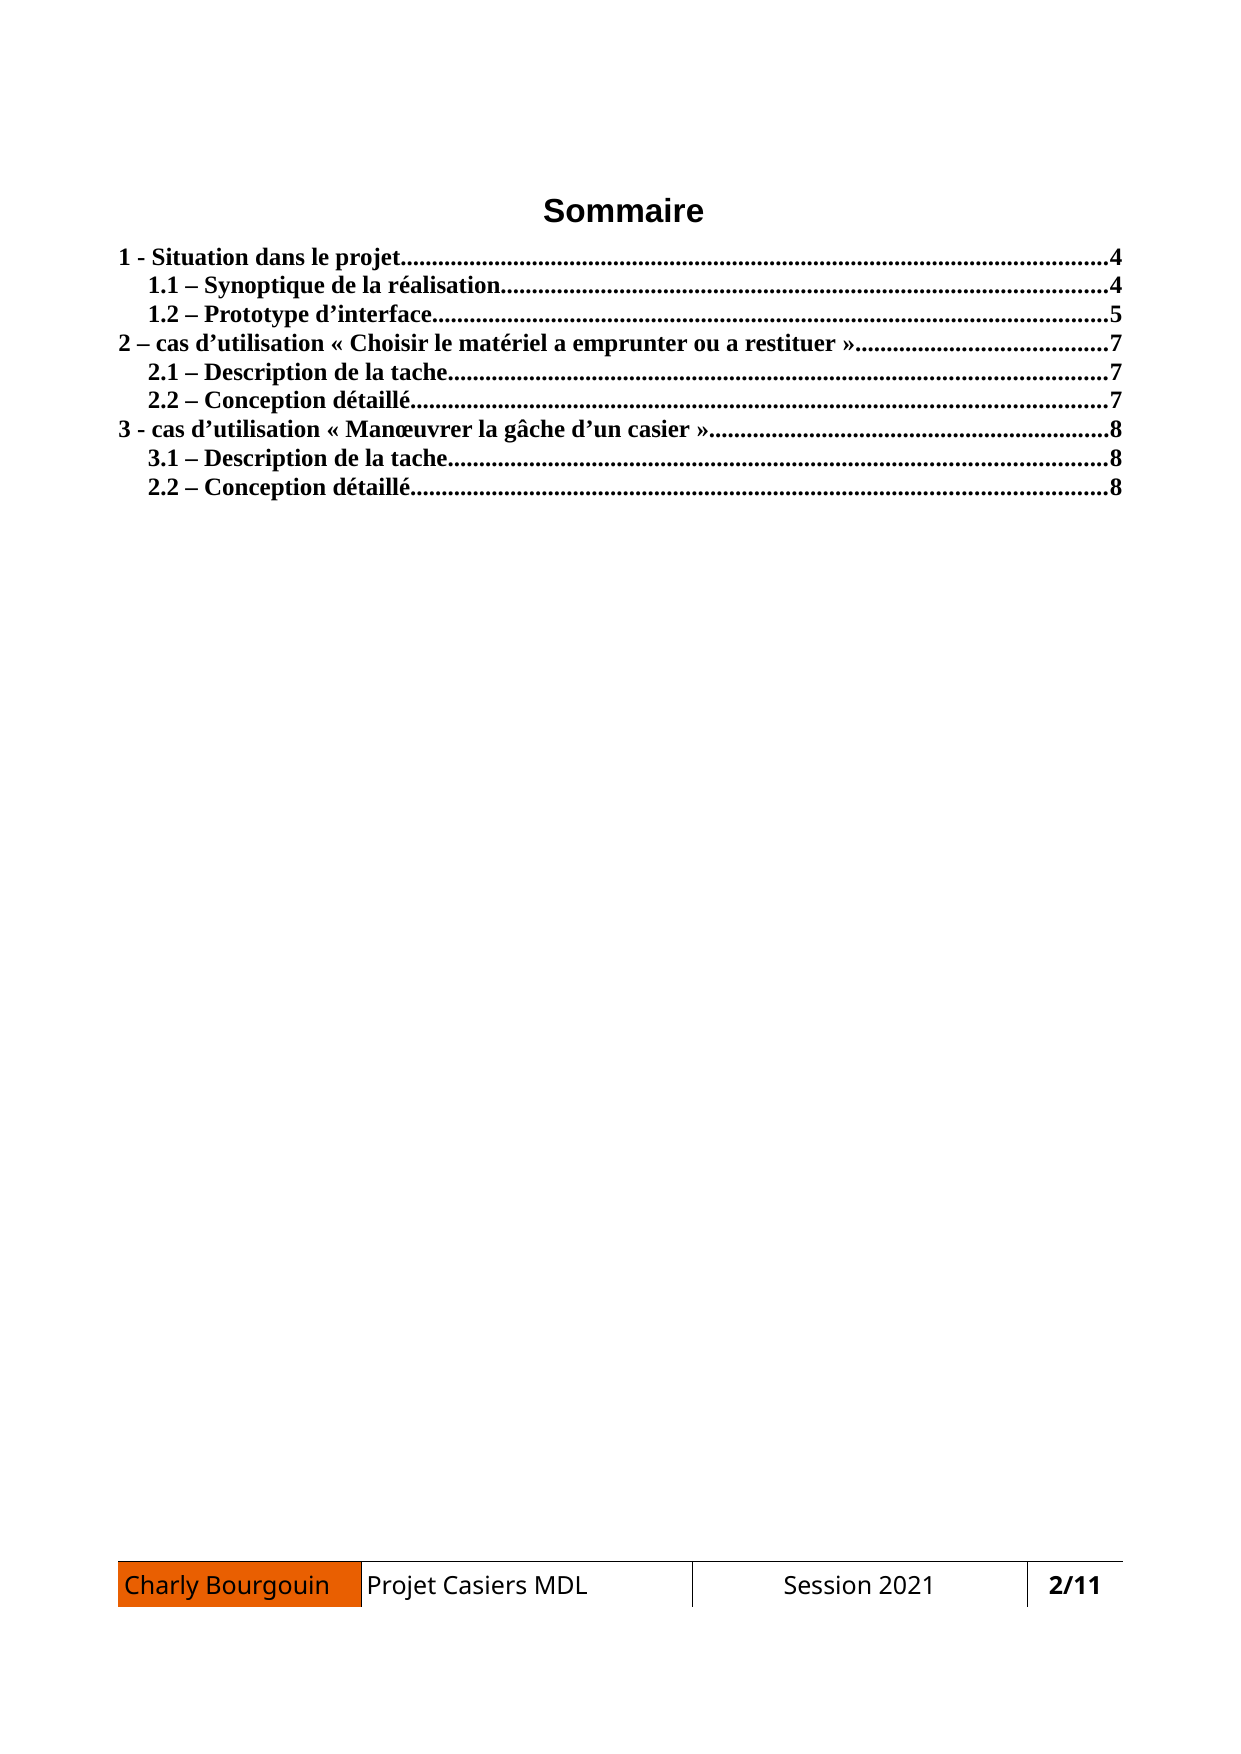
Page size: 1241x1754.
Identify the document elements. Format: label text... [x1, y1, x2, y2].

text 3.1 – Description de la tache 8 [148, 443, 1122, 472]
text 2.2 – Conception détaillé 8 [148, 472, 1122, 500]
text 2.2 – Conception détaillé 7 [148, 385, 1122, 414]
text 1.2 – Prototype d’interface 5 [148, 299, 1122, 328]
text 2 – cas d’utilisation « Choisir le matériel a emprunter ou a restituer » 7 [118, 328, 1122, 357]
text 3 - cas d’utilisation « Manœuvrer la gâche d’un casier » 8 [118, 414, 1122, 443]
text 2.1 – Description de la tache 7 [148, 357, 1122, 385]
text 1 - Situation dans le projet 4 [118, 242, 1122, 270]
text 1.1 – Synoptique de la réalisation 4 [148, 270, 1122, 299]
subtitle Sommaire [118, 191, 1122, 229]
